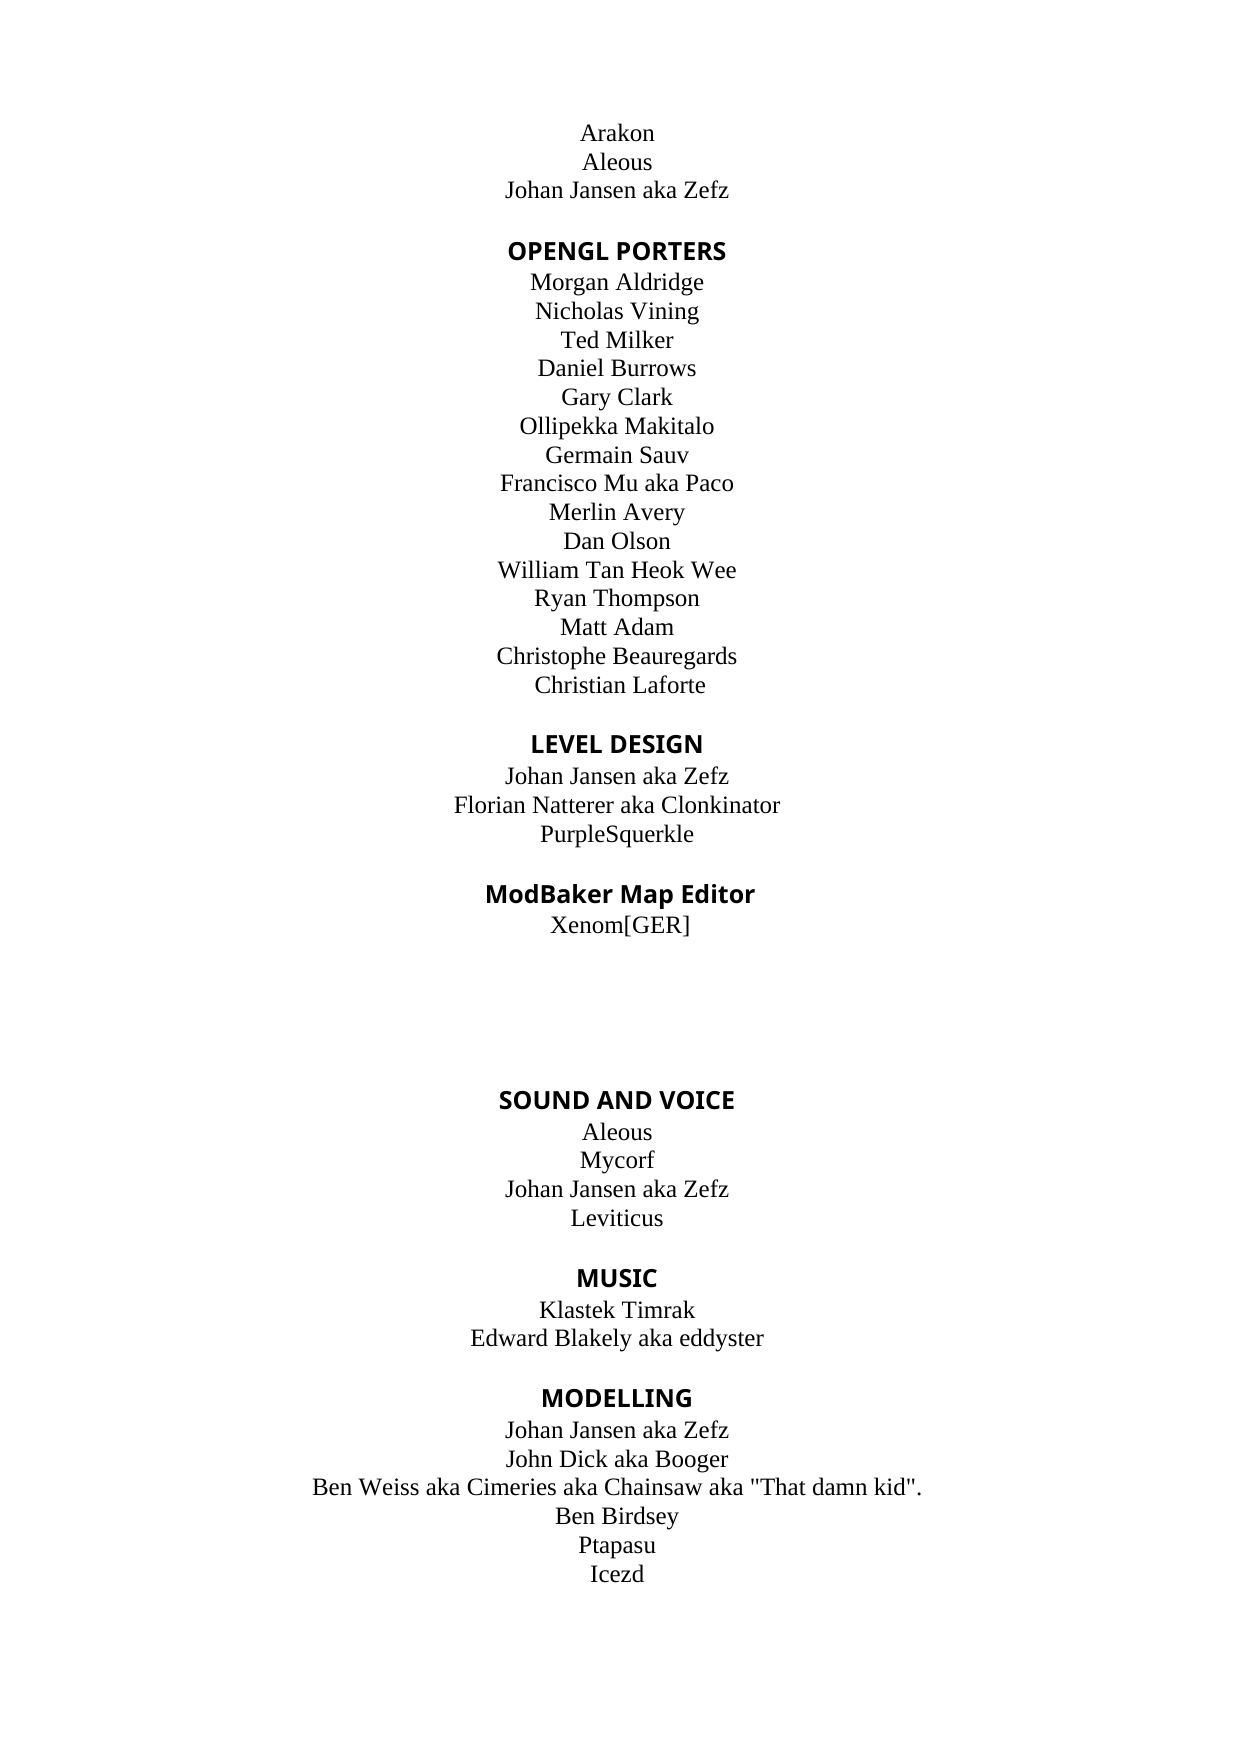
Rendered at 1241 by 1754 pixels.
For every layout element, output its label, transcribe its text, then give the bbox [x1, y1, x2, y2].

text MUSIC Klastek Timrak Edward Blakely aka eddyster MODELLING Johan Jansen aka Zefz John Dick aka Booger Ben Weiss aka Cimeries aka Chainsaw aka "That damn kid". Ben Birdsey Ptapasu Icezd [118, 1261, 1122, 1616]
text LEVEL DESIGN Johan Jansen aka Zefz Florian Natterer aka Clonkinator PurpleSquerkle [118, 727, 1122, 876]
text Arakon Aleous Johan Jansen aka Zefz OPENGL PORTERS Morgan Aldridge Nicholas Vining Ted Milker Daniel Burrows Gary Clark Ollipekka Makitalo Germain Sauv Francisco Mu aka Paco Merlin Avery Dan Olson William Tan Heok Wee Ryan Thompson Matt Adam Christophe Beauregards Christian Laforte [118, 118, 1122, 698]
text SOUND AND VOICE Aleous Mycorf Johan Jansen aka Zefz Leviticus [118, 1054, 1122, 1261]
text ModBaker Map Editor Xenom[GER] [118, 876, 1122, 939]
